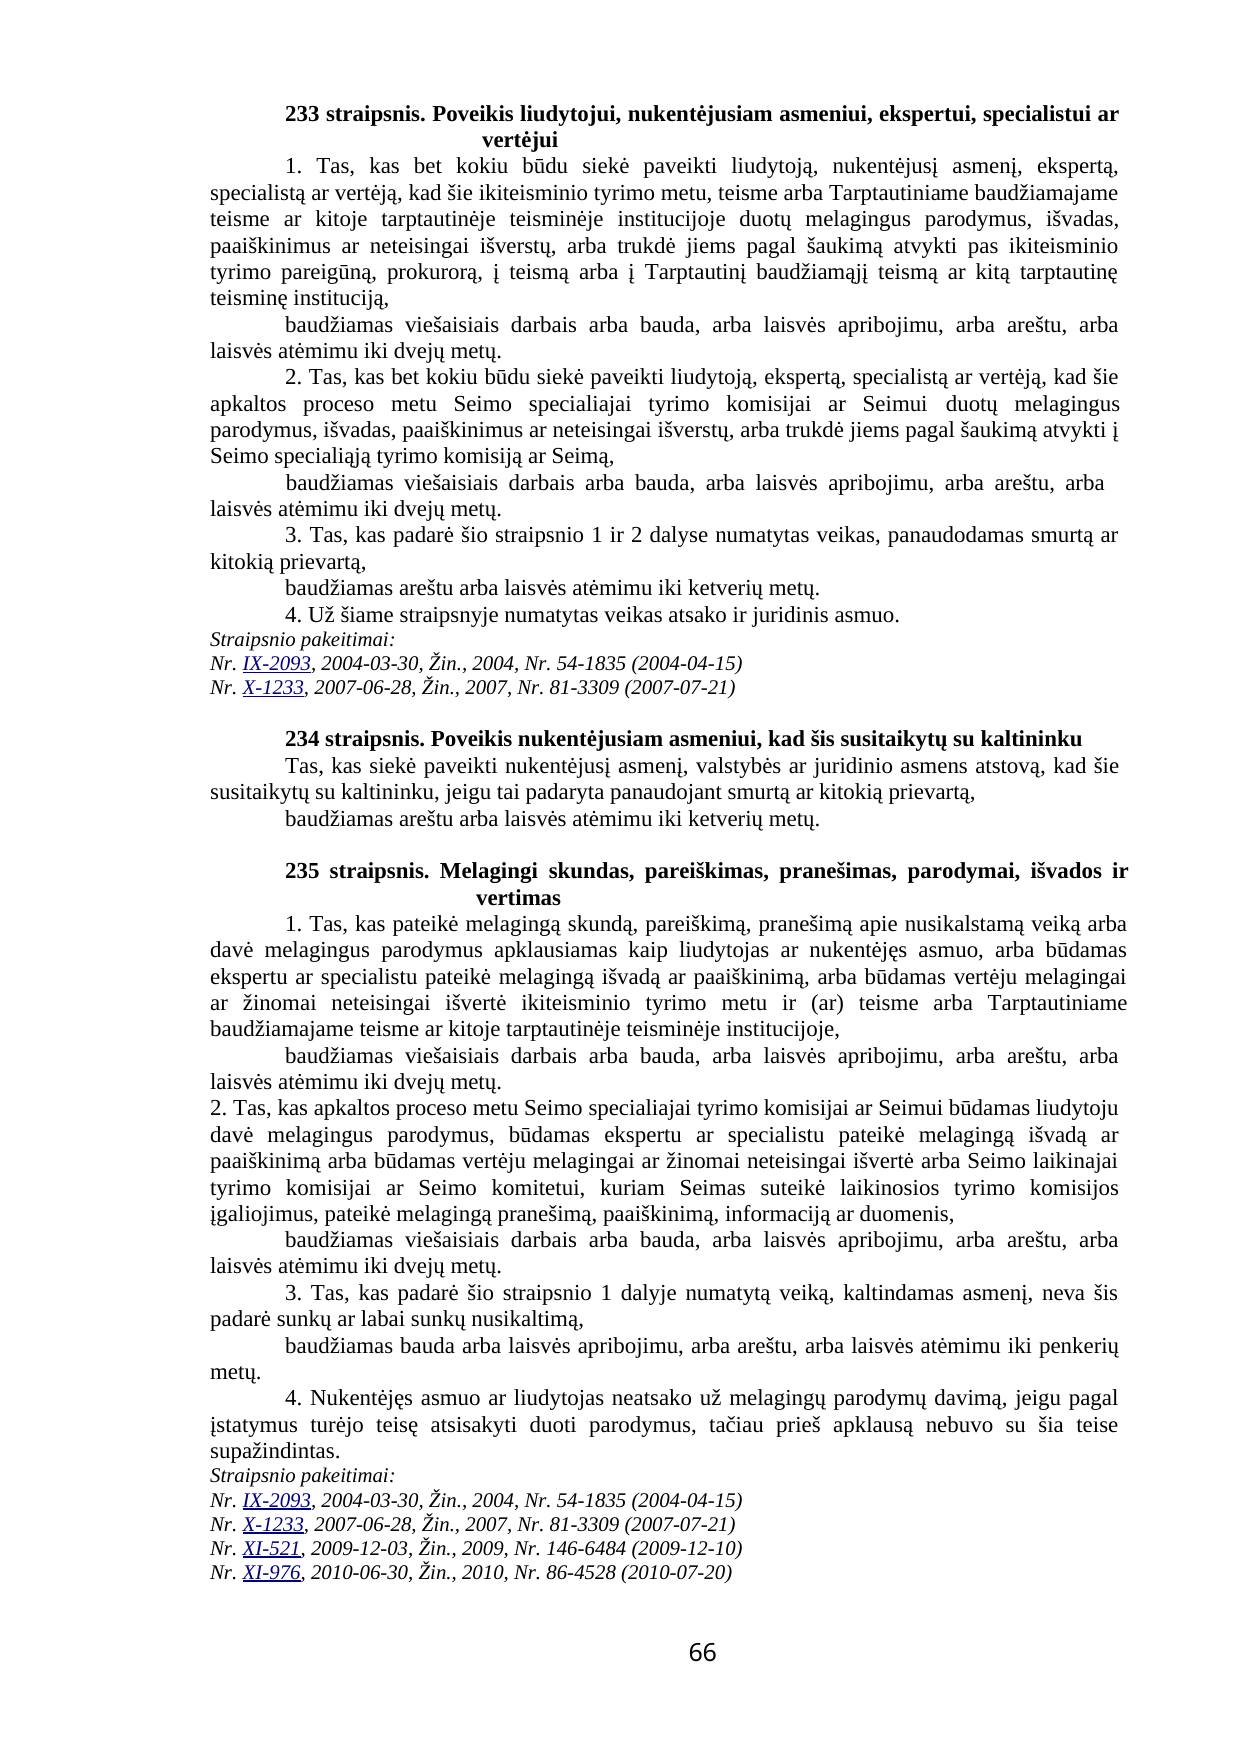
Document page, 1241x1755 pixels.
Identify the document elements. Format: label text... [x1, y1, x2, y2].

text Nr. IX-2093, 2004-03-30, Žin., 2004, Nr. 54-1835 (2004-04-15) [210, 651, 1120, 675]
text Straipsnio pakeitimai: [210, 627, 1120, 651]
text Nr. X-1233, 2007-06-28, Žin., 2007, Nr. 81-3309 (2007-07-21) [210, 1512, 1120, 1536]
text 3. Tas, kas padarė šio straipsnio 1 dalyje numatytą veiką, kaltindamas asmenį, neva šis padarė sunkų ar labai sunkų nusikaltimą, [210, 1279, 1120, 1332]
text 4. Nukentėjęs asmuo ar liudytojas neatsako už melagingų parodymų davimą, jeigu pagal įstatymus turėjo teisę atsisakyti duoti parodymus, tačiau prieš apklausą nebuvo su šia teise supažindintas. [210, 1384, 1120, 1463]
text 233 straipsnis. Poveikis liudytojui, nukentėjusiam asmeniui, ekspertui, specialistui ar vertėjui [285, 100, 1120, 153]
text Straipsnio pakeitimai: [210, 1463, 1120, 1487]
text 3. Tas, kas padarė šio straipsnio 1 ir 2 dalyse numatytas veikas, panaudodamas smurtą ar kitokią prievartą, [210, 522, 1120, 574]
text 1. Tas, kas pateikė melagingą skundą, pareiškimą, pranešimą apie nusikalstamą veiką arba davė melagingus parodymus apklausiamas kaip liudytojas ar nukentėjęs asmuo, arba būdamas ekspertu ar specialistu pateikė melagingą išvadą ar paaiškinimą, arba būdamas vertėju melagingai ar žinomai neteisingai išvertė ikiteisminio tyrimo metu ir (ar) teisme arba Tarptautiniame baudžiamajame teisme ar kitoje tarptautinėje teisminėje institucijoje, [210, 910, 1129, 1042]
text Nr. XI-521, 2009-12-03, Žin., 2009, Nr. 146-6484 (2009-12-10) [210, 1536, 1120, 1560]
text baudžiamas viešaisiais darbais arba bauda, arba laisvės apribojimu, arba areštu, arba laisvės atėmimu iki dvejų metų. [210, 469, 1106, 522]
text Nr. IX-2093, 2004-03-30, Žin., 2004, Nr. 54-1835 (2004-04-15) [210, 1487, 1120, 1512]
text baudžiamas viešaisiais darbais arba bauda, arba laisvės apribojimu, arba areštu, arba laisvės atėmimu iki dvejų metų. [210, 311, 1120, 363]
text baudžiamas areštu arba laisvės atėmimu iki ketverių metų. [210, 804, 1120, 831]
text 235 straipsnis. Melagingi skundas, pareiškimas, pranešimas, parodymai, išvados ir vertimas [285, 857, 1129, 910]
text 2. Tas, kas bet kokiu būdu siekė paveikti liudytoją, ekspertą, specialistą ar vertėją, kad šie apkaltos proceso metu Seimo specialiajai tyrimo komisijai ar Seimui duotų melagingus parodymus, išvadas, paaiškinimus ar neteisingai išverstų, arba trukdė jiems pagal šaukimą atvykti į Seimo specialiąją tyrimo komisiją ar Seimą, [210, 363, 1120, 469]
text baudžiamas areštu arba laisvės atėmimu iki ketverių metų. [210, 574, 1120, 601]
text 4. Už šiame straipsnyje numatytas veikas atsako ir juridinis asmuo. [210, 601, 1120, 627]
text 2. Tas, kas apkaltos proceso metu Seimo specialiajai tyrimo komisijai ar Seimui būdamas liudytoju davė melagingus parodymus, būdamas ekspertu ar specialistu pateikė melagingą išvadą ar paaiškinimą arba būdamas vertėju melagingai ar žinomai neteisingai išvertė arba Seimo laikinajai tyrimo komisijai ar Seimo komitetui, kuriam Seimas suteikė laikinosios tyrimo komisijos įgaliojimus, pateikė melagingą pranešimą, paaiškinimą, informaciją ar duomenis, [210, 1094, 1120, 1226]
text 234 straipsnis. Poveikis nukentėjusiam asmeniui, kad šis susitaikytų su kaltininku [285, 726, 1120, 752]
text baudžiamas viešaisiais darbais arba bauda, arba laisvės apribojimu, arba areštu, arba laisvės atėmimu iki dvejų metų. [210, 1042, 1120, 1094]
text baudžiamas viešaisiais darbais arba bauda, arba laisvės apribojimu, arba areštu, arba laisvės atėmimu iki dvejų metų. [210, 1226, 1120, 1279]
text Tas, kas siekė paveikti nukentėjusį asmenį, valstybės ar juridinio asmens atstovą, kad šie susitaikytų su kaltininku, jeigu tai padaryta panaudojant smurtą ar kitokią prievartą, [210, 752, 1120, 804]
text Nr. X-1233, 2007-06-28, Žin., 2007, Nr. 81-3309 (2007-07-21) [210, 675, 1120, 699]
text baudžiamas bauda arba laisvės apribojimu, arba areštu, arba laisvės atėmimu iki penkerių metų. [210, 1332, 1120, 1384]
text Nr. XI-976, 2010-06-30, Žin., 2010, Nr. 86-4528 (2010-07-20) [210, 1560, 1120, 1584]
text 1. Tas, kas bet kokiu būdu siekė paveikti liudytoją, nukentėjusį asmenį, ekspertą, specialistą ar vertėją, kad šie ikiteisminio tyrimo metu, teisme arba Tarptautiniame baudžiamajame teisme ar kitoje tarptautinėje teisminėje institucijoje duotų melagingus parodymus, išvadas, paaiškinimus ar neteisingai išverstų, arba trukdė jiems pagal šaukimą atvykti pas ikiteisminio tyrimo pareigūną, prokurorą, į teismą arba į Tarptautinį baudžiamąjį teismą ar kitą tarptautinę teisminę instituciją, [210, 153, 1120, 311]
